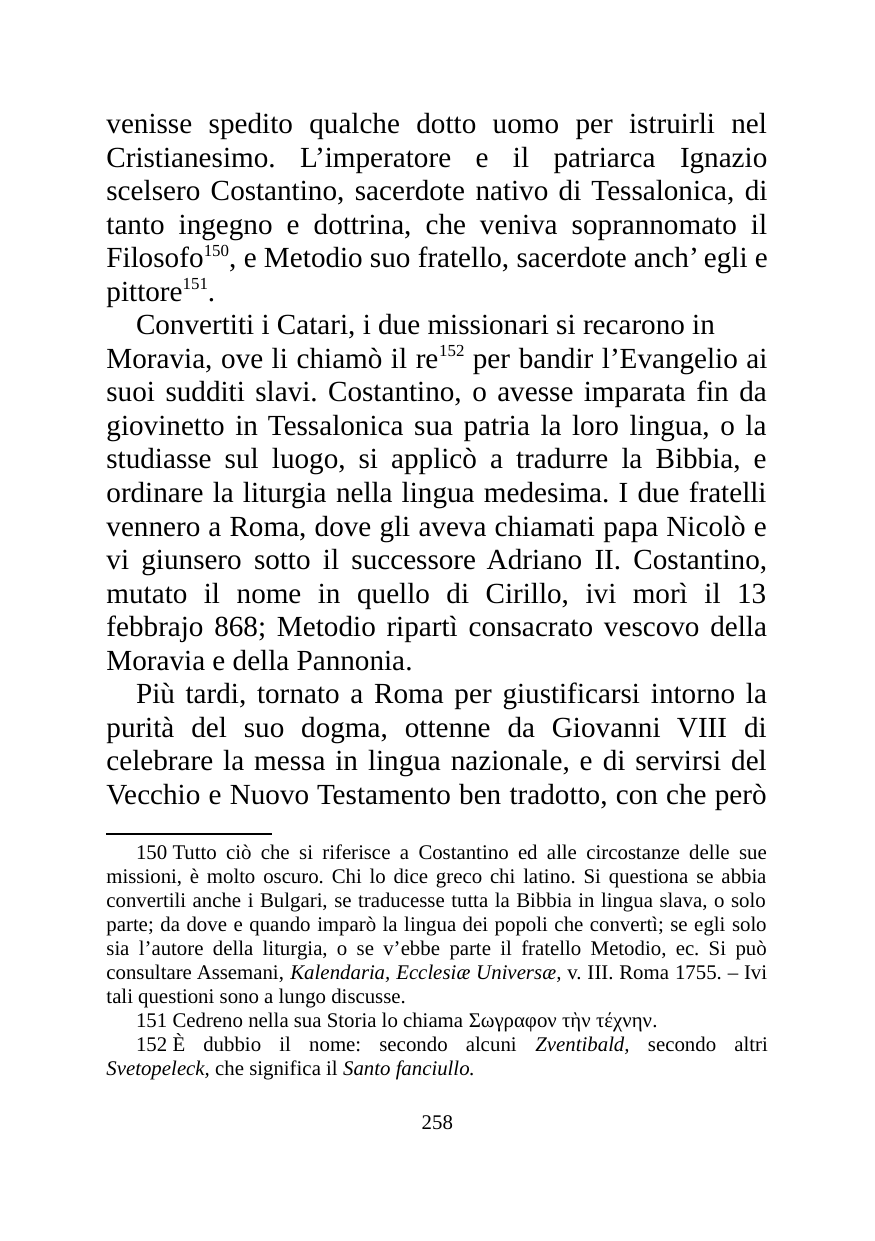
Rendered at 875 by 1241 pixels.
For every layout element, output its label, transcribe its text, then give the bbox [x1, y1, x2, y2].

text È dubbio il nome: secondo alcuni Zventibald, secondo altri Svetopeleck, che significa il Santo fanciullo. [106, 1032, 768, 1080]
text venisse spedito qualche dotto uomo per istruirli nel Cristianesimo. L’imperatore e il patriarca Ignazio scelsero Costantino, sacerdote nativo di Tessalonica, di tanto ingegno e dottrina, che veniva soprannomato il Filosofo, e Metodio suo fratello, sacerdote anch’ egli e pittore. [106, 106, 768, 307]
text Convertiti i Catari, i due missionari si recarono in [106, 307, 768, 341]
text Tutto ciò che si riferisce a Costantino ed alle circostanze delle sue missioni, è molto oscuro. Chi lo dice greco chi latino. Si questiona se abbia convertili anche i Bulgari, se traducesse tutta la Bibbia in lingua slava, o solo parte; da dove e quando imparò la lingua dei popoli che convertì; se egli solo sia l’autore della liturgia, o se v’ebbe parte il fratello Metodio, ec. Si può consultare Assemani, Kalendaria, Ecclesiæ Universæ, v. III. Roma 1755. – Ivi tali questioni sono a lungo discusse. [106, 840, 768, 1008]
text Moravia, ove li chiamò il re per bandir l’Evangelio ai suoi sudditi slavi. Costantino, o avesse imparata fin da giovinetto in Tessalonica sua patria la loro lingua, o la studiasse sul luogo, si applicò a tradurre la Bibbia, e ordinare la liturgia nella lingua medesima. I due fratelli vennero a Roma, dove gli aveva chiamati papa Nicolò e vi giunsero sotto il successore Adriano II. Costantino, mutato il nome in quello di Cirillo, ivi morì il 13 febbrajo 868; Metodio ripartì consacrato vescovo della Moravia e della Pannonia. [106, 341, 768, 676]
text Cedreno nella sua Storia lo chiama Σωγραφον τὴν τέχνην. [106, 1008, 768, 1032]
text Più tardi, tornato a Roma per giustificarsi intorno la purità del suo dogma, ottenne da Giovanni VIII di celebrare la messa in lingua nazionale, e di servirsi del Vecchio e Nuovo Testamento ben tradotto, con che però [106, 676, 768, 811]
